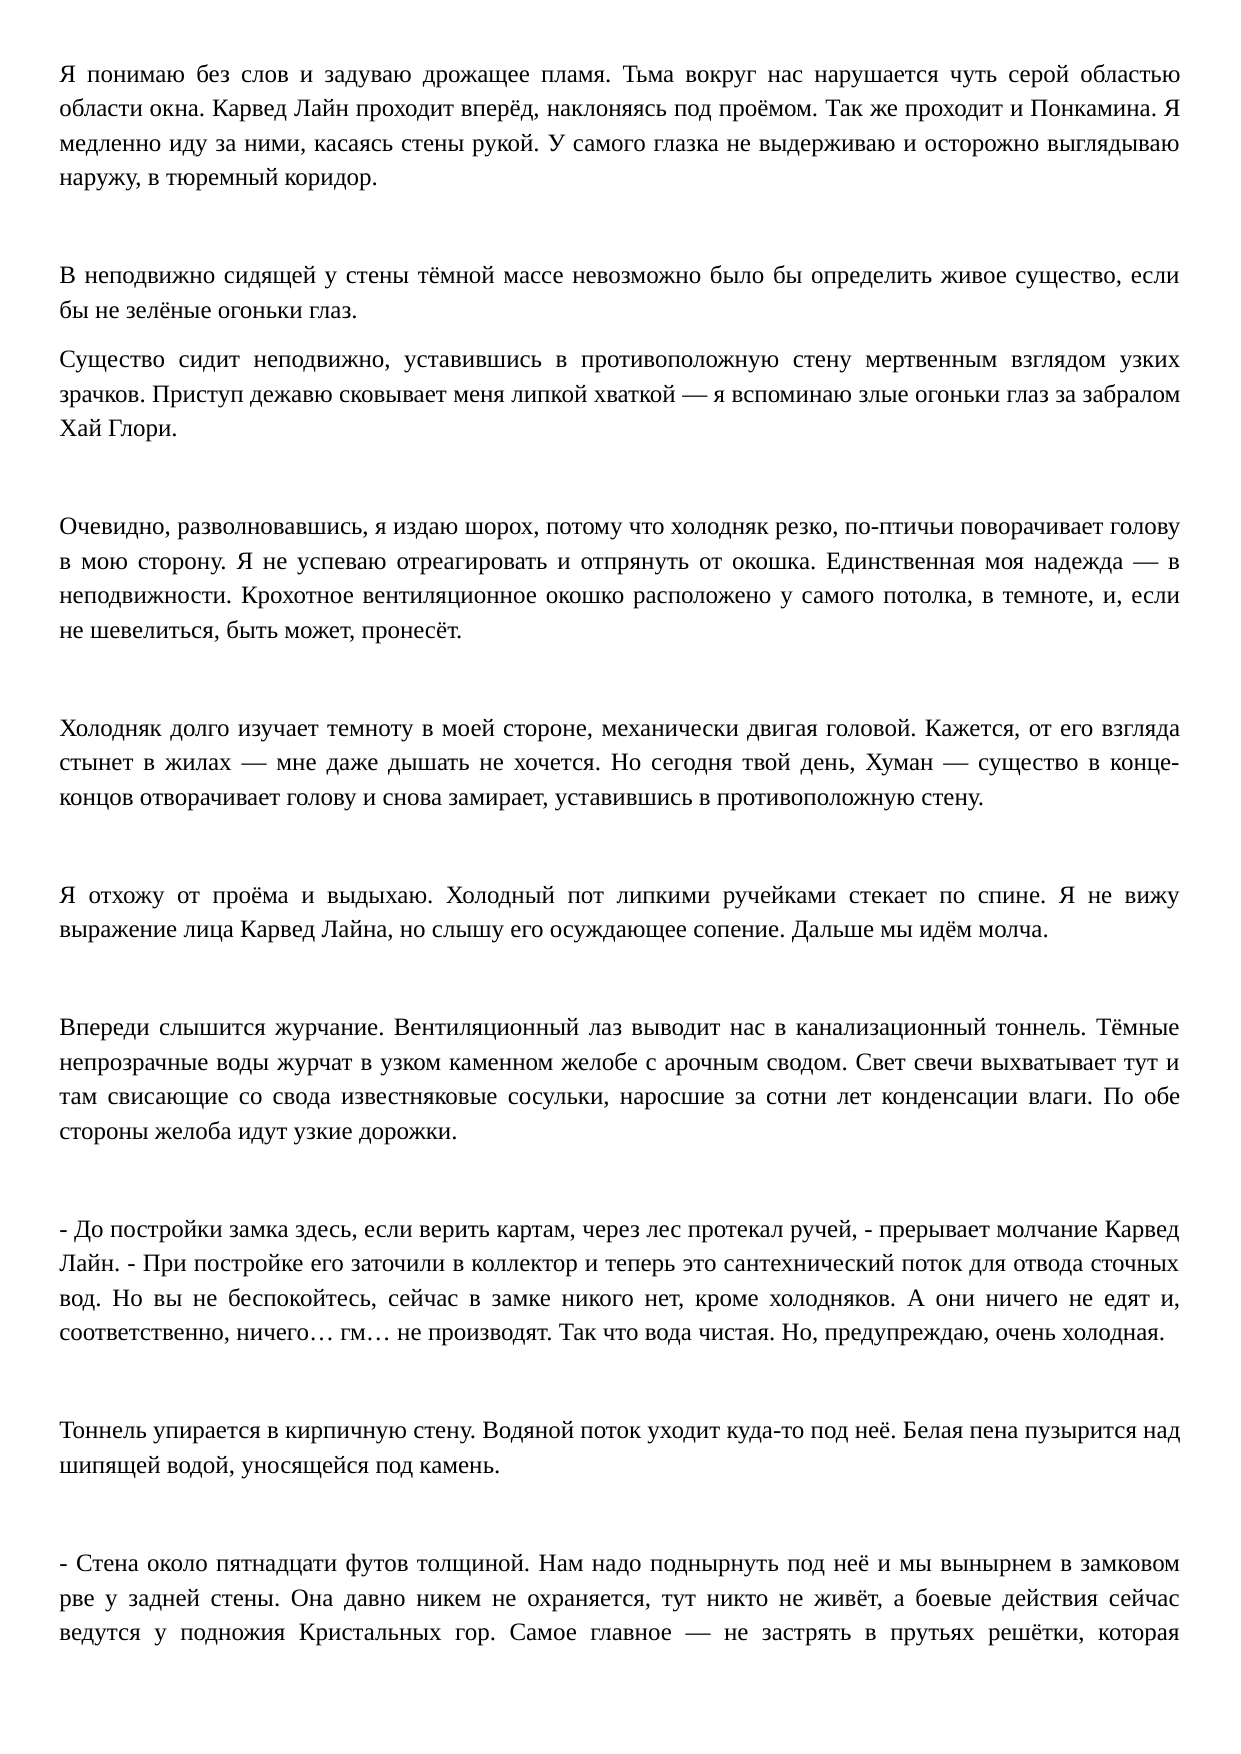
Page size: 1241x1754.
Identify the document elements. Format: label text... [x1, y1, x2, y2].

text Существо сидит неподвижно, уставившись в противоположную стену мертвенным взглядом узких зрачков. Приступ дежавю сковывает меня липкой хваткой — я вспоминаю злые огоньки глаз за забралом Хай Глори. [59, 344, 1181, 442]
text Я отхожу от проёма и выдыхаю. Холодный пот липкими ручейками стекает по спине. Я не вижу выражение лица Карвед Лайна, но слышу его осуждающее сопение. Дальше мы идём молча. [59, 880, 1181, 943]
text Очевидно, разволновавшись, я издаю шорох, потому что холодняк резко, по-птичьи поворачивает голову в мою сторону. Я не успеваю отреагировать и отпрянуть от окошка. Единственная моя надежда — в неподвижности. Крохотное вентиляционное окошко расположено у самого потолка, в темноте, и, если не шевелиться, быть может, пронесёт. [59, 511, 1181, 643]
text - До постройки замка здесь, если верить картам, через лес протекал ручей, - прерывает молчание Карвед Лайн. - При постройке его заточили в коллектор и теперь это сантехнический поток для отвода сточных вод. Но вы не беспокойтесь, сейчас в замке никого нет, кроме холодняков. А они ничего не едят и, соответственно, ничего… гм… не производят. Так что вода чистая. Но, предупреждаю, очень холодная. [59, 1214, 1181, 1346]
text Впереди слышится журчание. Вентиляционный лаз выводит нас в канализационный тоннель. Тёмные непрозрачные воды журчат в узком каменном желобе с арочным сводом. Свет свечи выхватывает тут и там свисающие со свода известняковые сосульки, наросшие за сотни лет конденсации влаги. По обе стороны желоба идут узкие дорожки. [59, 1012, 1181, 1145]
text Тоннель упирается в кирпичную стену. Водяной поток уходит куда-то под неё. Белая пена пузырится над шипящей водой, уносящейся под камень. [59, 1416, 1181, 1479]
text Холодняк долго изучает темноту в моей стороне, механически двигая головой. Кажется, от его взгляда стынет в жилах — мне даже дышать не хочется. Но сегодня твой день, Хуман — существо в конце-концов отворачивает голову и снова замирает, уставившись в противоположную стену. [59, 713, 1181, 811]
text В неподвижно сидящей у стены тёмной массе невозможно было бы определить живое существо, если бы не зелёные огоньки глаз. [59, 261, 1181, 324]
text - Стена около пятнадцати футов толщиной. Нам надо поднырнуть под неё и мы вынырнем в замковом рве у задней стены. Она давно никем не охраняется, тут никто не живёт, а боевые действия сейчас ведутся у подножия Кристальных гор. Самое главное — не застрять в прутьях решётки, которая [59, 1548, 1181, 1646]
text Я понимаю без слов и задуваю дрожащее пламя. Тьма вокруг нас нарушается чуть серой областью области окна. Карвед Лайн проходит вперёд, наклоняясь под проёмом. Так же проходит и Понкамина. Я медленно иду за ними, касаясь стены рукой. У самого глазка не выдерживаю и осторожно выглядываю наружу, в тюремный коридор. [59, 59, 1181, 191]
